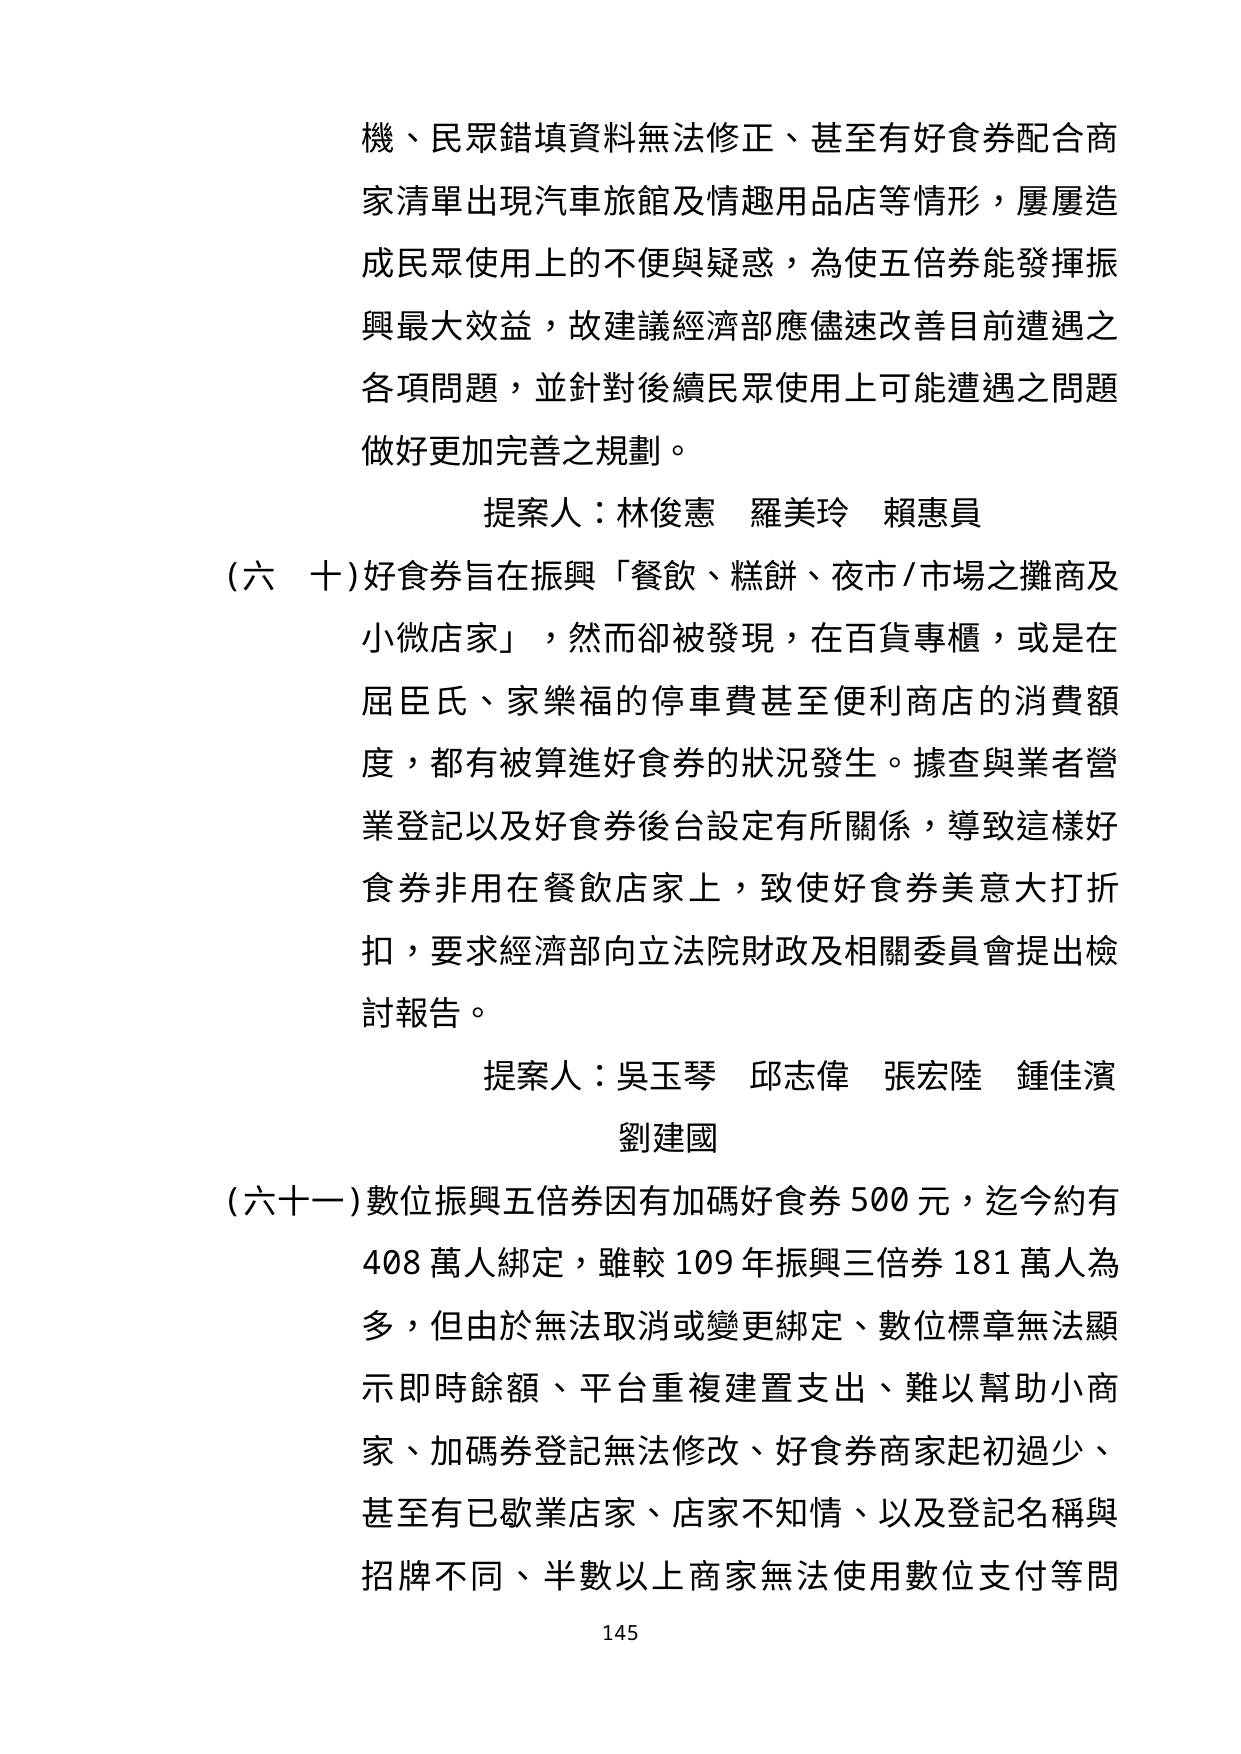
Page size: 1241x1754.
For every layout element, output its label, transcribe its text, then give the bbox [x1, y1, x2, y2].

text 提案人：吳玉琴 邱志偉 張宏陸 鍾佳濱 劉建國 [483, 1032, 1120, 1157]
text 提案人：林俊憲 羅美玲 賴惠員 [483, 469, 1120, 532]
text (六十一)數位振興五倍券因有加碼好食券500元，迄今約有408萬人綁定，雖較109年振興三倍券181萬人為多，但由於無法取消或變更綁定、數位標章無法顯示即時餘額、平台重複建置支出、難以幫助小商家、加碼券登記無法修改、好食券商家起初過少、甚至有已歇業店家、店家不知情、以及登記名稱與招牌不同、半數以上商家無法使用數位支付等問 [222, 1157, 1120, 1594]
text 機、民眾錯填資料無法修正、甚至有好食券配合商家清單出現汽車旅館及情趣用品店等情形，屢屢造成民眾使用上的不便與疑惑，為使五倍券能發揮振興最大效益，故建議經濟部應儘速改善目前遭遇之各項問題，並針對後續民眾使用上可能遭遇之問題做好更加完善之規劃。 [222, 94, 1120, 469]
text (六 十)好食券旨在振興「餐飲、糕餅、夜市/市場之攤商及小微店家」，然而卻被發現，在百貨專櫃，或是在屈臣氏、家樂福的停車費甚至便利商店的消費額度，都有被算進好食券的狀況發生。據查與業者營業登記以及好食券後台設定有所關係，導致這樣好食券非用在餐飲店家上，致使好食券美意大打折扣，要求經濟部向立法院財政及相關委員會提出檢討報告。 [222, 532, 1120, 1032]
